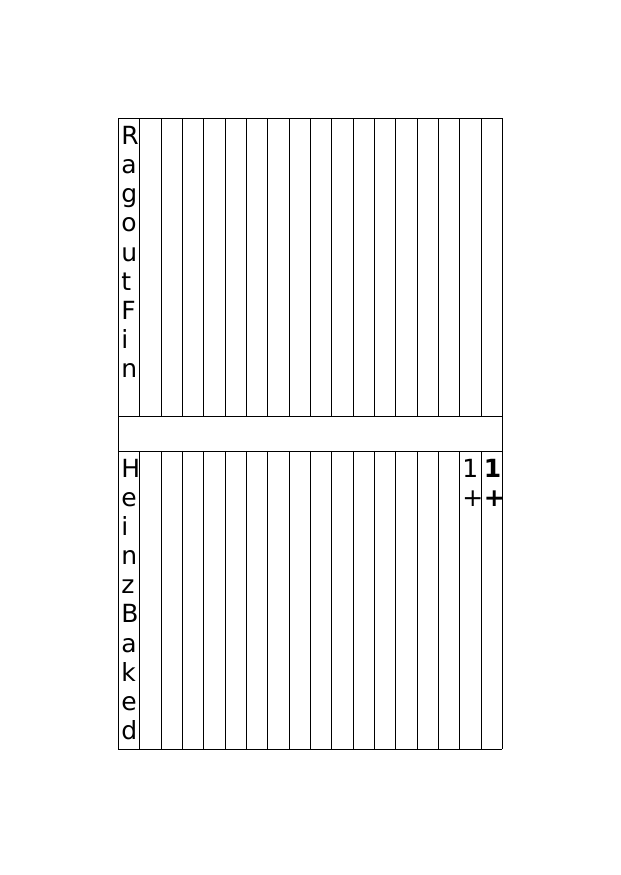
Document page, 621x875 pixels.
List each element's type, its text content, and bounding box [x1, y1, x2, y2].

table_cell [354, 452, 374, 748]
table_cell [332, 452, 353, 748]
table_cell [290, 452, 310, 748]
table_cell [268, 452, 289, 748]
table_cell [311, 452, 331, 748]
table_cell [396, 452, 417, 748]
table_cell [332, 119, 353, 416]
table_cell 1+ [482, 452, 502, 748]
table_cell [354, 119, 374, 416]
table_cell [268, 119, 289, 416]
table_cell 1+ [460, 452, 481, 748]
table_cell [226, 452, 246, 748]
table_cell [418, 452, 438, 748]
table_cell [290, 119, 310, 416]
table_cell [226, 119, 246, 416]
table_cell [396, 119, 417, 416]
table_cell [418, 119, 438, 416]
table_cell [204, 452, 225, 748]
table_cell [183, 452, 203, 748]
table_cell [460, 119, 481, 416]
table_cell [311, 119, 331, 416]
table_cell [140, 119, 161, 416]
table_cell [247, 119, 267, 416]
table_cell [204, 119, 225, 416]
table_cell [375, 119, 395, 416]
table_cell [140, 452, 161, 748]
table_cell Ragout Fin [119, 119, 139, 416]
table_cell [482, 119, 502, 416]
table_cell [119, 417, 502, 451]
table_cell [375, 452, 395, 748]
table_cell [439, 119, 459, 416]
table_cell Heinz Baked [119, 452, 139, 748]
table_cell [439, 452, 459, 748]
table_cell [162, 119, 182, 416]
table_cell [183, 119, 203, 416]
table_cell [247, 452, 267, 748]
table_cell [162, 452, 182, 748]
